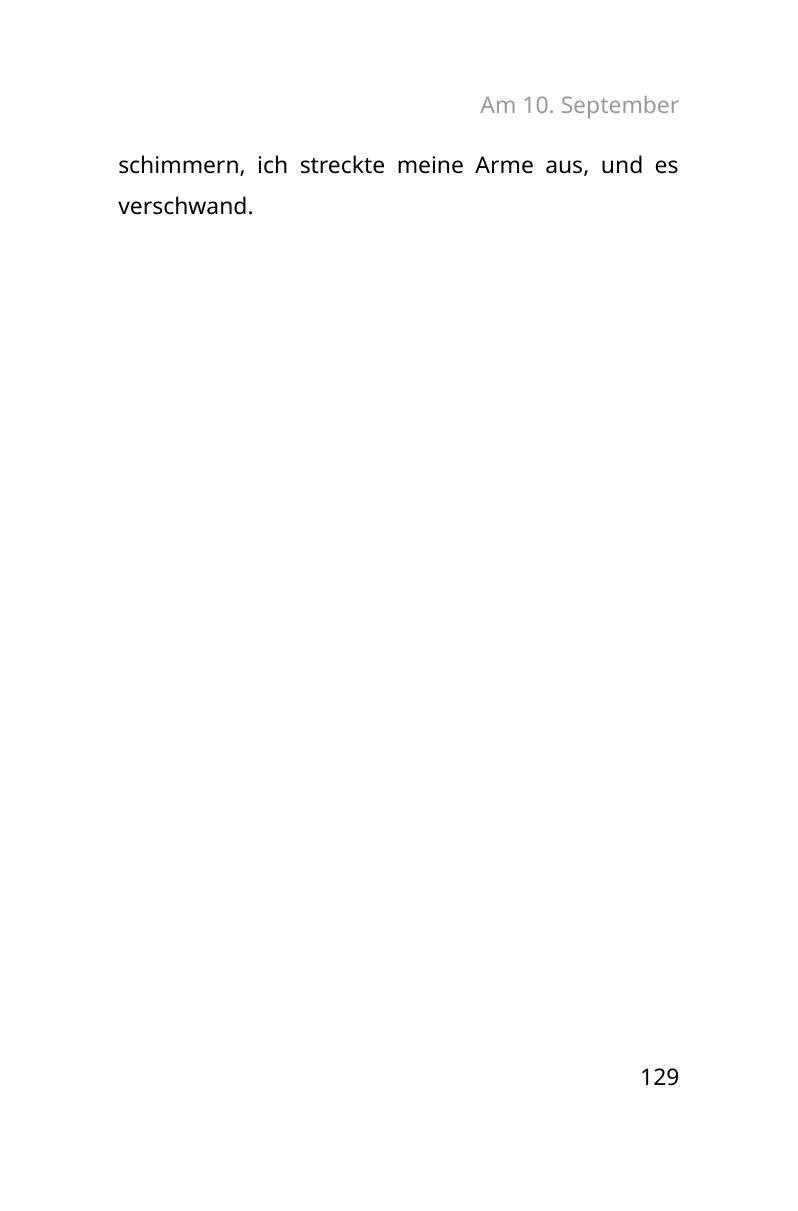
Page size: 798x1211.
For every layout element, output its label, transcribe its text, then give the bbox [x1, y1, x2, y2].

text schimmern, ich streckte meine Arme aus, und es verschwand. [118, 149, 679, 221]
